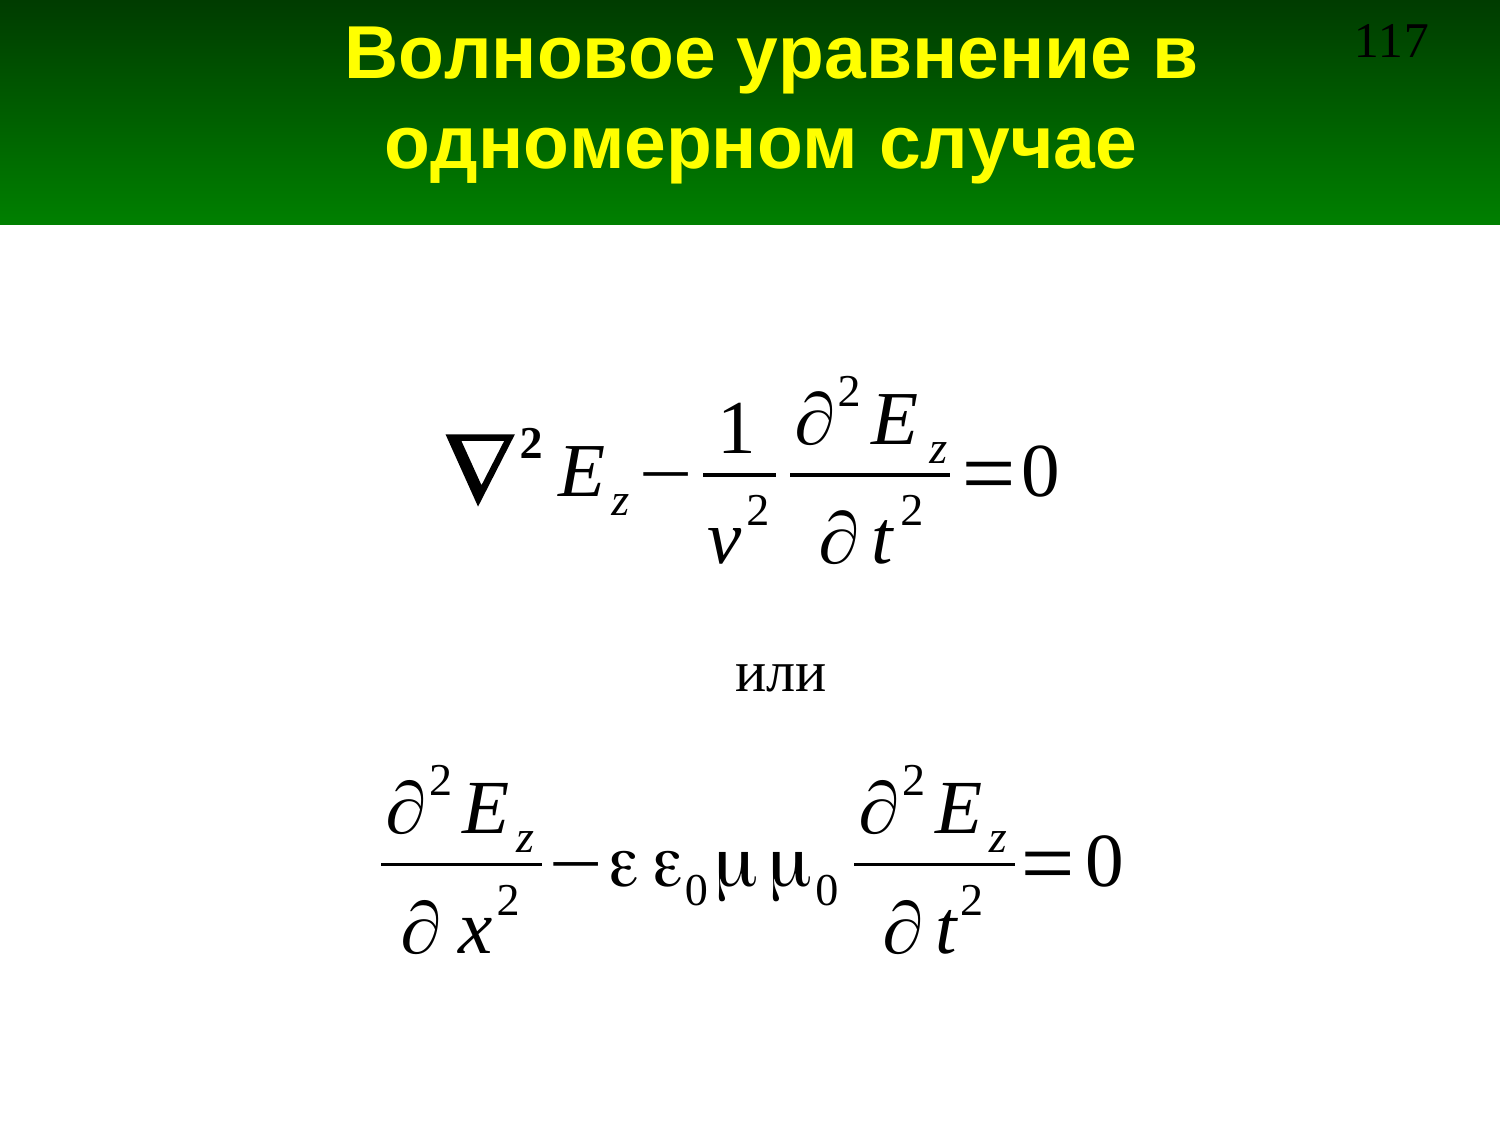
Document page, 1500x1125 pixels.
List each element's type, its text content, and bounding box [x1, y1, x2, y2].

chart [356, 752, 1144, 969]
text_box или [720, 625, 851, 721]
chart [423, 363, 1080, 579]
title Волновое уравнение в одномерном случае [123, 0, 1399, 192]
